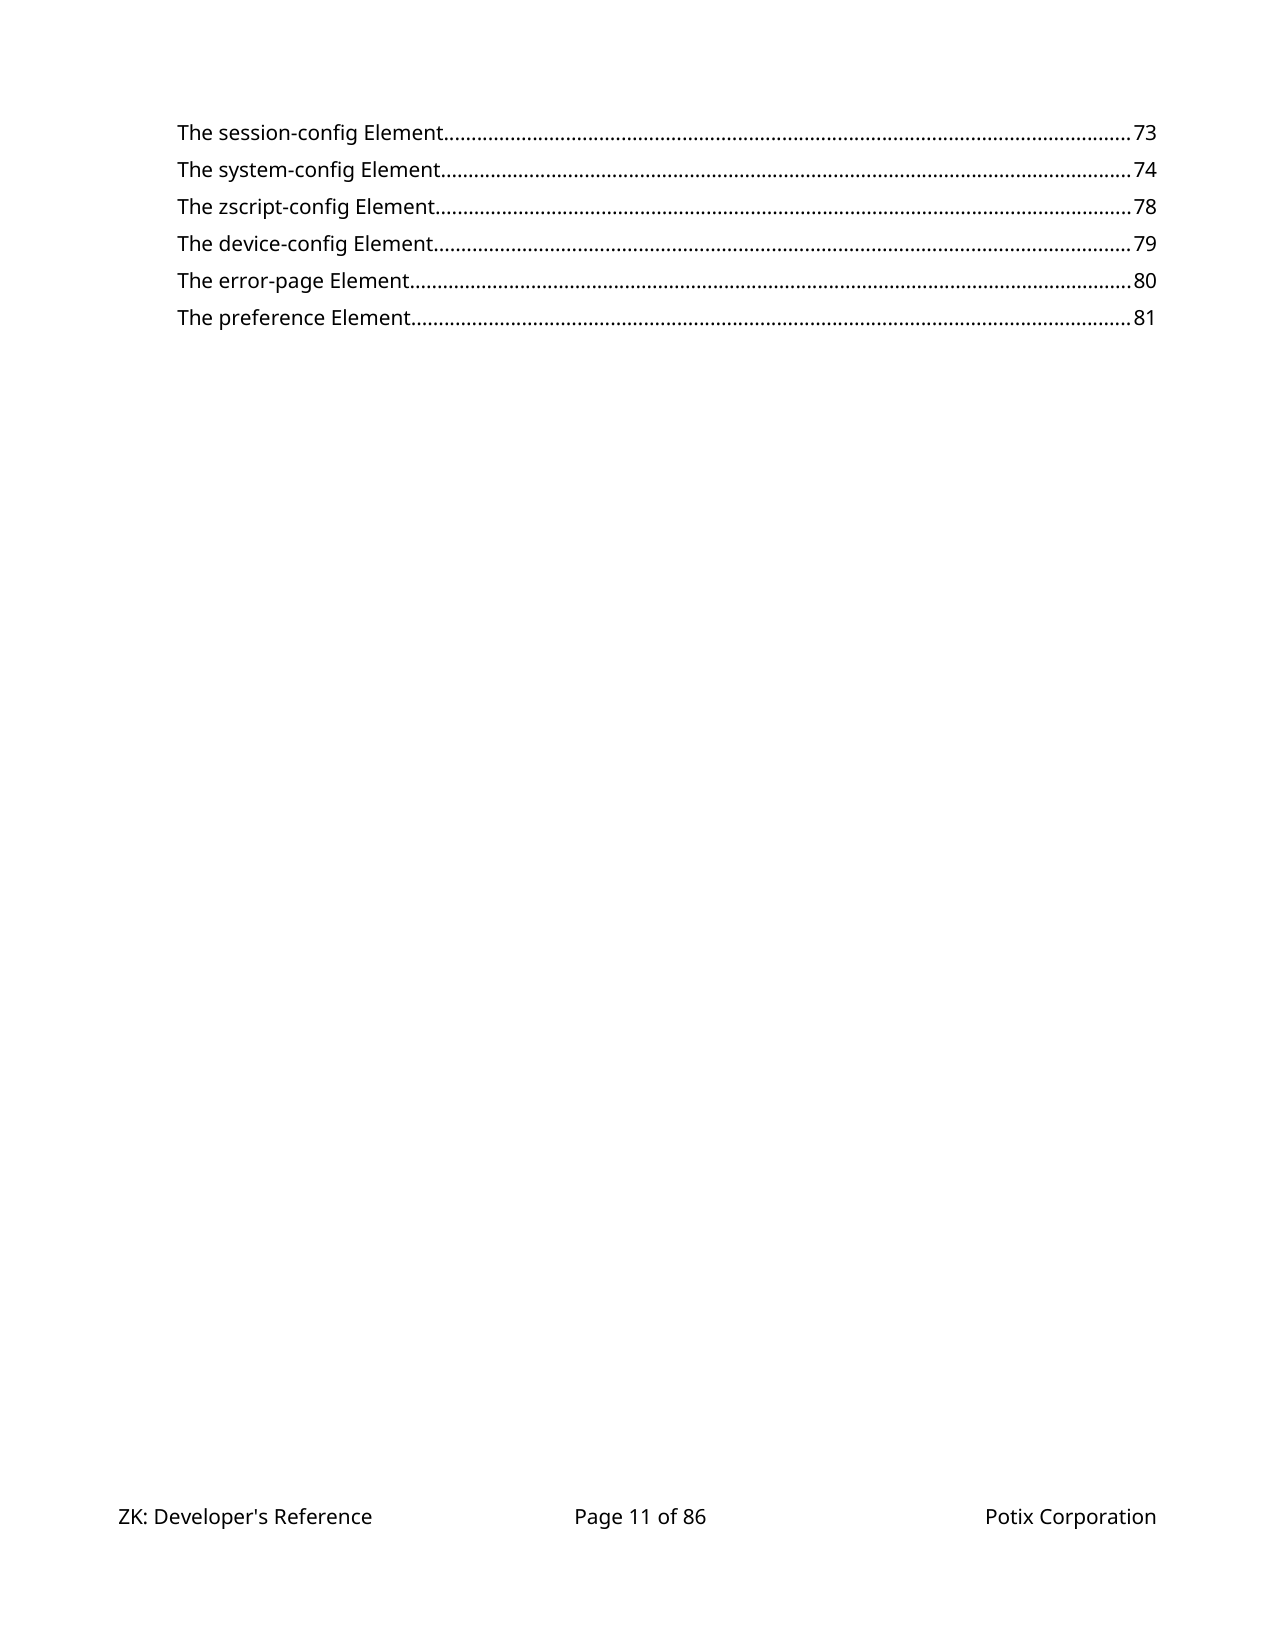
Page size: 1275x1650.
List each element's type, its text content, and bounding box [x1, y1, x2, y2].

text The device-config Element 79 [177, 229, 1157, 258]
text The preference Element 81 [177, 303, 1157, 332]
text The system-config Element 74 [177, 155, 1157, 183]
text The session-config Element 73 [177, 118, 1157, 146]
text The error-page Element 80 [177, 266, 1157, 295]
text The zscript-config Element 78 [177, 192, 1157, 221]
